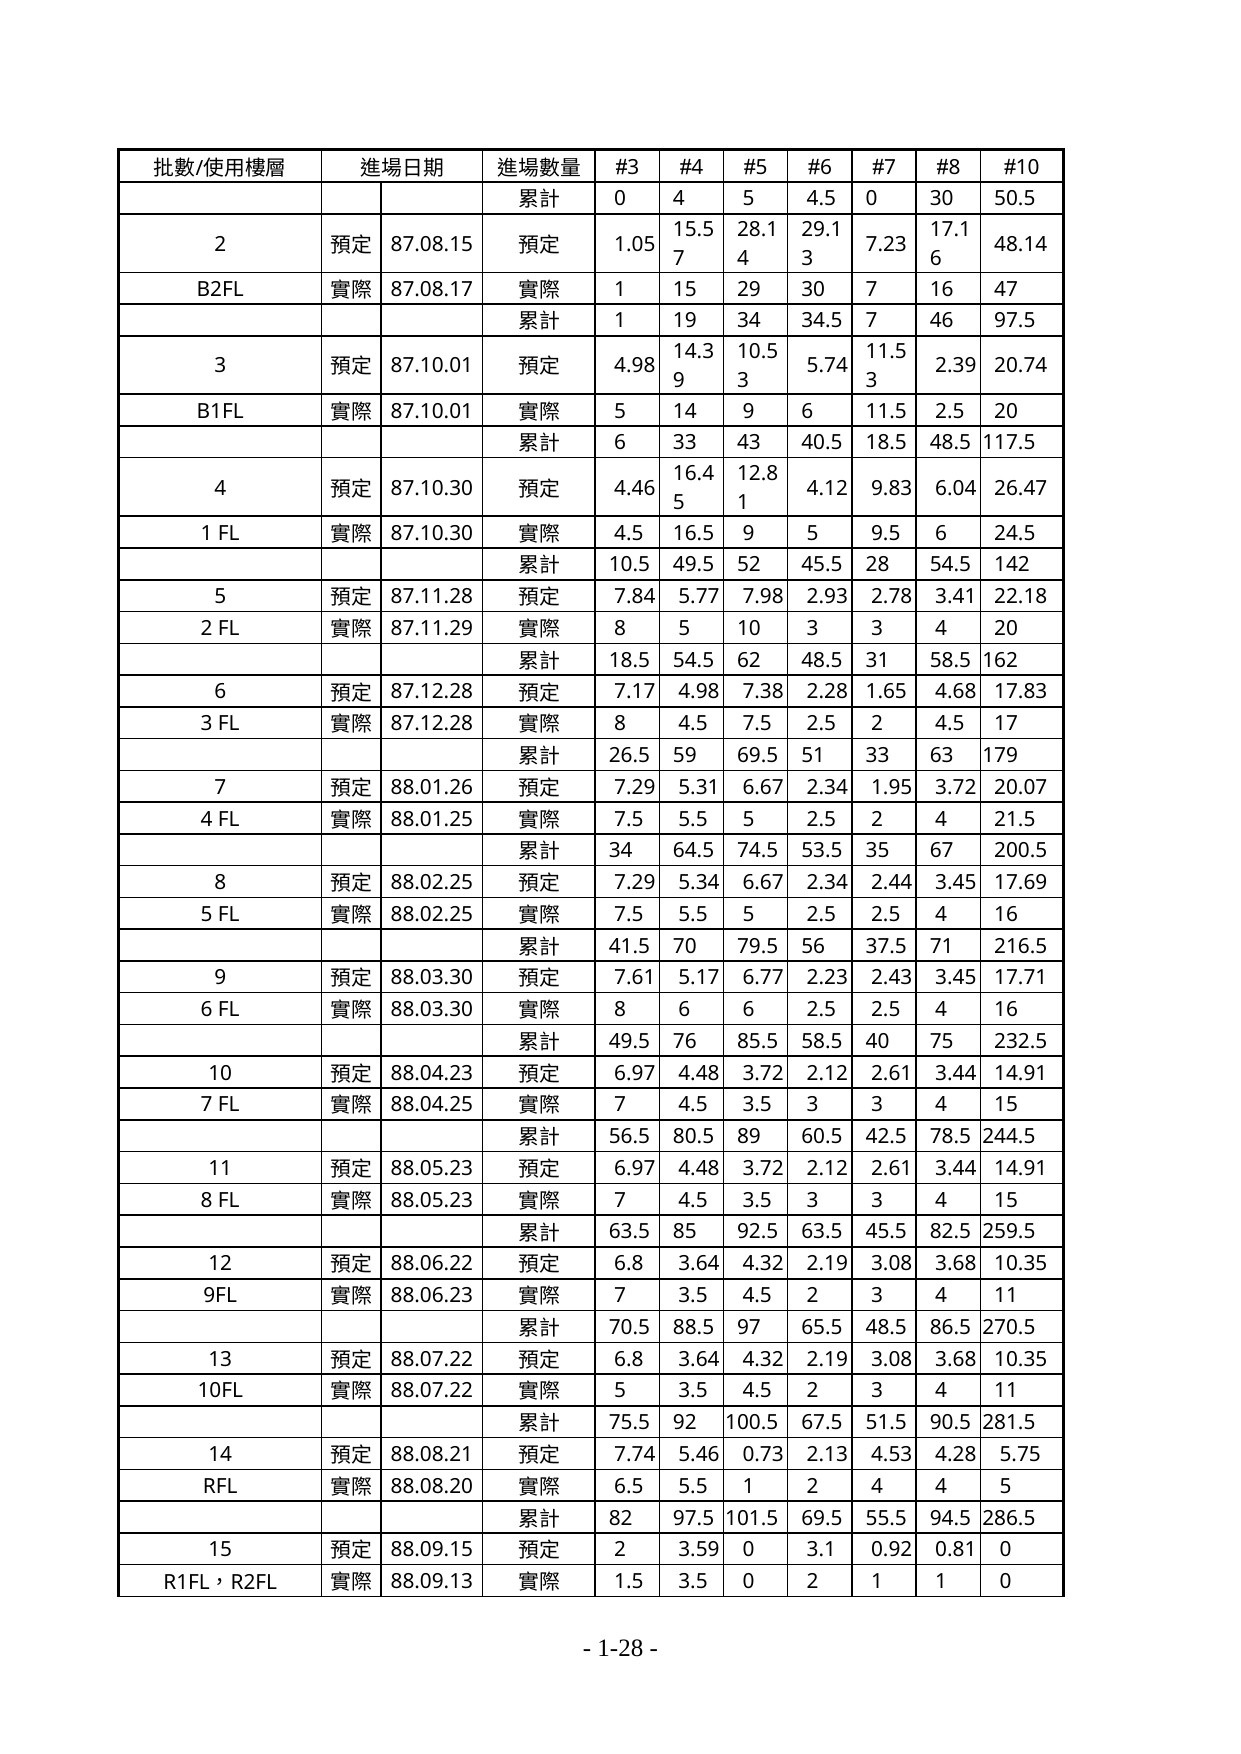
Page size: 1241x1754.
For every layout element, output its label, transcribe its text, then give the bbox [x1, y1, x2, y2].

table_cell 3.5 [660, 1565, 723, 1596]
table_cell 179 [981, 739, 1062, 769]
table_cell 5 [788, 517, 851, 547]
table_cell [322, 644, 380, 674]
table_cell 35 [853, 835, 915, 865]
table_cell 17 [981, 708, 1062, 738]
table_cell 65.5 [788, 1311, 851, 1341]
table_cell 87.11.29 [382, 612, 482, 642]
table_cell 11.5 [853, 395, 915, 425]
table_cell 2 [853, 708, 915, 738]
table_cell 3 [788, 612, 851, 642]
table_cell [120, 183, 321, 213]
table_cell [322, 1311, 380, 1341]
table_cell 16.5 [660, 517, 723, 547]
table_cell 15 [981, 1184, 1062, 1214]
table_cell 5.75 [981, 1438, 1062, 1468]
table_cell 2.23 [788, 962, 851, 992]
table_cell [382, 835, 482, 865]
table_cell 1.05 [596, 215, 659, 271]
table_cell [120, 644, 321, 674]
table_cell 69.5 [724, 739, 787, 769]
table_cell [382, 183, 482, 213]
table_cell 7 [596, 1280, 659, 1309]
table_cell 3 [120, 337, 321, 393]
table_cell 實際 [483, 1565, 594, 1596]
table_cell 4 [917, 1470, 980, 1500]
table_cell 3.5 [724, 1184, 787, 1214]
table_cell [322, 835, 380, 865]
table_cell 預定 [483, 337, 594, 393]
table_cell 97.5 [660, 1502, 723, 1532]
table_cell [322, 549, 380, 579]
table_cell 1.65 [853, 676, 915, 706]
table_header 10 [981, 151, 1062, 181]
table_cell 預定 [483, 676, 594, 706]
table_cell 48.5 [917, 427, 980, 457]
table_cell 0 [981, 1565, 1062, 1596]
table_cell 實際 [322, 395, 380, 425]
table_cell 3.72 [917, 771, 980, 801]
table_cell 2.13 [788, 1438, 851, 1468]
table_cell 累計 [483, 305, 594, 335]
table_cell 88.01.25 [382, 803, 482, 833]
table_cell 3.64 [660, 1248, 723, 1278]
table_cell 1 [596, 305, 659, 335]
table_cell 7.84 [596, 581, 659, 611]
table_cell 88.07.22 [382, 1343, 482, 1373]
table_cell 實際 [322, 517, 380, 547]
table_cell 29.13 [788, 215, 851, 271]
table_header 5 [724, 151, 787, 181]
table_cell 281.5 [981, 1407, 1062, 1437]
table_cell 1 [917, 1565, 980, 1596]
table_cell 2.43 [853, 962, 915, 992]
table_cell 實際 [483, 898, 594, 928]
table_cell 預定 [483, 581, 594, 611]
table_cell 5 [596, 395, 659, 425]
table_cell 6.04 [917, 458, 980, 515]
table_cell 1 [596, 273, 659, 303]
table_cell 預定 [483, 1534, 594, 1564]
table_cell 4 [917, 993, 980, 1024]
table_cell 預定 [483, 866, 594, 897]
table_cell 實際 [322, 1565, 380, 1596]
table_cell 3.5 [660, 1280, 723, 1309]
table_cell 4 [660, 183, 723, 213]
table_cell 46 [917, 305, 980, 335]
table_cell 0.73 [724, 1438, 787, 1468]
table_cell 22.18 [981, 581, 1062, 611]
table_cell 7.98 [724, 581, 787, 611]
table_cell 78.5 [917, 1121, 980, 1151]
table_cell 10 [724, 612, 787, 642]
table_cell 4 [917, 1375, 980, 1405]
table_cell [322, 1025, 380, 1055]
table_cell 4 [917, 1089, 980, 1119]
table_cell 3.59 [660, 1534, 723, 1564]
table_cell 88.02.25 [382, 898, 482, 928]
table_cell 40 [853, 1025, 915, 1055]
table_cell 62 [724, 644, 787, 674]
table_cell 6 FL [120, 993, 321, 1024]
table_cell 6 [596, 427, 659, 457]
table_cell 累計 [483, 835, 594, 865]
table_cell 6.97 [596, 1152, 659, 1182]
table_cell 33 [660, 427, 723, 457]
table_cell 實際 [483, 1184, 594, 1214]
table_cell 2.28 [788, 676, 851, 706]
table_cell 20.07 [981, 771, 1062, 801]
table_cell 89 [724, 1121, 787, 1151]
table_cell 15 [660, 273, 723, 303]
table_cell 244.5 [981, 1121, 1062, 1151]
table_cell 5 [981, 1470, 1062, 1500]
table_cell 259.5 [981, 1216, 1062, 1246]
table_cell 54.5 [917, 549, 980, 579]
table_cell 10.35 [981, 1248, 1062, 1278]
table_cell 34 [596, 835, 659, 865]
table_cell 累計 [483, 1311, 594, 1341]
table_cell 47 [981, 273, 1062, 303]
table_cell 3.1 [788, 1534, 851, 1564]
table_cell [120, 549, 321, 579]
table_cell 5 [660, 612, 723, 642]
table_cell 4 FL [120, 803, 321, 833]
table_cell 26.5 [596, 739, 659, 769]
table_cell 88.06.23 [382, 1280, 482, 1309]
table_cell [120, 1216, 321, 1246]
table_cell 4 [853, 1470, 915, 1500]
table_cell 4 [917, 803, 980, 833]
table_cell 59 [660, 739, 723, 769]
table_cell 18.5 [596, 644, 659, 674]
table_cell 28.14 [724, 215, 787, 271]
table_cell 2 [788, 1280, 851, 1309]
table_cell 88.05.23 [382, 1184, 482, 1214]
table_cell B1FL [120, 395, 321, 425]
table_cell 67 [917, 835, 980, 865]
table_cell 75.5 [596, 1407, 659, 1437]
table_cell 1.5 [596, 1565, 659, 1596]
table_cell 17.16 [917, 215, 980, 271]
table_cell 10.35 [981, 1343, 1062, 1373]
table_cell 2.93 [788, 581, 851, 611]
table_cell 142 [981, 549, 1062, 579]
table_cell RFL [120, 1470, 321, 1500]
table_cell 2 [853, 803, 915, 833]
table_cell 88.06.22 [382, 1248, 482, 1278]
table_cell 3.72 [724, 1152, 787, 1182]
table_cell 42.5 [853, 1121, 915, 1151]
table_cell 4 [917, 612, 980, 642]
table_cell 6 [120, 676, 321, 706]
table_cell 預定 [322, 337, 380, 393]
table_cell 2 [120, 215, 321, 271]
table_cell 20 [981, 395, 1062, 425]
table_cell 5.46 [660, 1438, 723, 1468]
table_cell 216.5 [981, 930, 1062, 960]
table_cell 累計 [483, 549, 594, 579]
table_cell 2.5 [788, 898, 851, 928]
table_cell 34 [724, 305, 787, 335]
table_cell 4.12 [788, 458, 851, 515]
table_cell 預定 [483, 215, 594, 271]
table_cell 預定 [322, 1152, 380, 1182]
table_cell 11 [981, 1280, 1062, 1309]
table_cell 4 [917, 898, 980, 928]
table_cell [382, 1121, 482, 1151]
table_cell 實際 [322, 803, 380, 833]
table_cell 預定 [322, 866, 380, 897]
table_cell 0 [981, 1534, 1062, 1564]
table_cell 8 [120, 866, 321, 897]
table_cell [322, 930, 380, 960]
table_cell 3 [853, 612, 915, 642]
table_cell 實際 [483, 1470, 594, 1500]
table_cell 5 [724, 898, 787, 928]
table_cell 5.5 [660, 803, 723, 833]
table_cell 4 [917, 1280, 980, 1309]
table_cell [382, 1311, 482, 1341]
table_cell 14.39 [660, 337, 723, 393]
table_cell 3 [788, 1184, 851, 1214]
table_cell [322, 427, 380, 457]
table_cell 4.5 [660, 1184, 723, 1214]
table_cell 預定 [322, 1248, 380, 1278]
table_cell 28 [853, 549, 915, 579]
table_cell 2.34 [788, 771, 851, 801]
table_cell 6.8 [596, 1248, 659, 1278]
table_cell [382, 930, 482, 960]
table_cell 實際 [483, 1089, 594, 1119]
table_cell 4 [120, 458, 321, 515]
table_cell 實際 [322, 1375, 380, 1405]
table_cell 9.5 [853, 517, 915, 547]
table_cell [120, 1502, 321, 1532]
table_cell 11 [981, 1375, 1062, 1405]
table_cell 8 FL [120, 1184, 321, 1214]
table_cell 15 [981, 1089, 1062, 1119]
table_cell 預定 [322, 458, 380, 515]
table_cell 88.09.15 [382, 1534, 482, 1564]
table_cell 3.68 [917, 1248, 980, 1278]
table_cell 80.5 [660, 1121, 723, 1151]
table_cell 70 [660, 930, 723, 960]
table_cell 2.61 [853, 1057, 915, 1087]
table_cell 94.5 [917, 1502, 980, 1532]
table_cell 2.12 [788, 1152, 851, 1182]
table_cell 3 [853, 1375, 915, 1405]
table_cell [120, 1311, 321, 1341]
table_cell [382, 739, 482, 769]
table_cell 5.31 [660, 771, 723, 801]
table_cell 88.03.30 [382, 962, 482, 992]
table_cell 87.10.30 [382, 517, 482, 547]
table_cell 3.5 [724, 1089, 787, 1119]
table_cell [382, 305, 482, 335]
table_cell 51 [788, 739, 851, 769]
table_cell 82 [596, 1502, 659, 1532]
table_cell 1 [853, 1565, 915, 1596]
table_cell [382, 427, 482, 457]
table_cell 88.05.23 [382, 1152, 482, 1182]
table_cell 2.5 [853, 898, 915, 928]
table_cell 實際 [322, 708, 380, 738]
table_cell 87.08.17 [382, 273, 482, 303]
table_cell 34.5 [788, 305, 851, 335]
table_cell 8 [596, 993, 659, 1024]
table_cell 實際 [483, 708, 594, 738]
table_cell 6.77 [724, 962, 787, 992]
table_cell 預定 [483, 1343, 594, 1373]
table_cell 200.5 [981, 835, 1062, 865]
table_cell 實際 [322, 898, 380, 928]
table_cell 10.5 [596, 549, 659, 579]
table_cell 1 [724, 1470, 787, 1500]
table_cell 88.5 [660, 1311, 723, 1341]
table_cell 累計 [483, 1025, 594, 1055]
table_cell 58.5 [788, 1025, 851, 1055]
table_cell [382, 644, 482, 674]
table_cell 30 [917, 183, 980, 213]
table_cell 79.5 [724, 930, 787, 960]
table_cell 87.10.01 [382, 395, 482, 425]
table_cell 6 [724, 993, 787, 1024]
table_cell [322, 183, 380, 213]
table_cell 預定 [322, 1343, 380, 1373]
table_cell 3 [788, 1089, 851, 1119]
table_cell 實際 [483, 395, 594, 425]
table_cell 101.5 [724, 1502, 787, 1532]
table_cell 56 [788, 930, 851, 960]
table_cell 預定 [483, 1438, 594, 1468]
table_cell 4.53 [853, 1438, 915, 1468]
table_cell 2.5 [853, 993, 915, 1024]
table_cell 15.57 [660, 215, 723, 271]
table_cell 92.5 [724, 1216, 787, 1246]
table_cell 11.53 [853, 337, 915, 393]
table_cell 3 FL [120, 708, 321, 738]
table_cell 100.5 [724, 1407, 787, 1437]
table_cell 4.48 [660, 1152, 723, 1182]
table_cell 7.61 [596, 962, 659, 992]
table_cell R1FL，R2FL [120, 1565, 321, 1596]
table_cell 7 [596, 1184, 659, 1214]
table_cell 實際 [322, 993, 380, 1024]
table_cell 87.12.28 [382, 676, 482, 706]
table_cell 5 [724, 183, 787, 213]
table_cell 9.83 [853, 458, 915, 515]
table_cell 4.68 [917, 676, 980, 706]
table_cell 7.74 [596, 1438, 659, 1468]
table_cell 5.77 [660, 581, 723, 611]
table_cell B2FL [120, 273, 321, 303]
table_cell 5.74 [788, 337, 851, 393]
table_cell 3.41 [917, 581, 980, 611]
table_cell 21.5 [981, 803, 1062, 833]
table_cell 2.44 [853, 866, 915, 897]
table_cell 7 FL [120, 1089, 321, 1119]
table_cell 71 [917, 930, 980, 960]
table_cell [382, 1216, 482, 1246]
table_cell 16.45 [660, 458, 723, 515]
table_cell 預定 [483, 771, 594, 801]
table_cell 7 [853, 305, 915, 335]
table_cell 270.5 [981, 1311, 1062, 1341]
table_cell 30 [788, 273, 851, 303]
table_cell 49.5 [660, 549, 723, 579]
table_cell 17.83 [981, 676, 1062, 706]
table_cell 預定 [322, 1534, 380, 1564]
table_cell 3.5 [660, 1375, 723, 1405]
table_cell 88.01.26 [382, 771, 482, 801]
table_cell 累計 [483, 739, 594, 769]
table_cell [382, 1502, 482, 1532]
table_cell 2 [788, 1375, 851, 1405]
table_cell 6 [660, 993, 723, 1024]
table_cell 3.72 [724, 1057, 787, 1087]
table_cell 90.5 [917, 1407, 980, 1437]
table_cell 實際 [483, 1375, 594, 1405]
table_cell 4.5 [788, 183, 851, 213]
table_cell 2.19 [788, 1248, 851, 1278]
table_cell 6.8 [596, 1343, 659, 1373]
table_cell 49.5 [596, 1025, 659, 1055]
table_cell 累計 [483, 644, 594, 674]
table_cell 48.14 [981, 215, 1062, 271]
table_cell 82.5 [917, 1216, 980, 1246]
table_cell 4.32 [724, 1343, 787, 1373]
table_header 8 [917, 151, 980, 181]
table_cell [120, 305, 321, 335]
table_cell 3 [853, 1280, 915, 1309]
table_cell 4.98 [596, 337, 659, 393]
table_cell 16 [917, 273, 980, 303]
table_cell 6.97 [596, 1057, 659, 1087]
table_cell [322, 1407, 380, 1437]
table_cell 累計 [483, 183, 594, 213]
table_cell 2 [788, 1565, 851, 1596]
table_cell 88.03.30 [382, 993, 482, 1024]
table_cell 4.32 [724, 1248, 787, 1278]
table_header 7 [853, 151, 915, 181]
table_cell 31 [853, 644, 915, 674]
table_cell 3.44 [917, 1057, 980, 1087]
table_cell 7.29 [596, 771, 659, 801]
table_cell 7.5 [724, 708, 787, 738]
table_cell 88.07.22 [382, 1375, 482, 1405]
table_cell [382, 549, 482, 579]
table_header 進場日期 [322, 151, 482, 181]
table_cell 9FL [120, 1280, 321, 1309]
table_cell 3 [853, 1089, 915, 1119]
table_cell 56.5 [596, 1121, 659, 1151]
table_cell 4.46 [596, 458, 659, 515]
table_cell [120, 835, 321, 865]
table_cell 4.5 [660, 708, 723, 738]
table_cell 48.5 [853, 1311, 915, 1341]
table_cell [120, 1407, 321, 1437]
table_cell 14.91 [981, 1152, 1062, 1182]
table_cell 0.92 [853, 1534, 915, 1564]
table_cell 29 [724, 273, 787, 303]
table_cell 52 [724, 549, 787, 579]
table_cell 6 [788, 395, 851, 425]
table_cell 87.08.15 [382, 215, 482, 271]
table_cell 97 [724, 1311, 787, 1341]
table_cell 162 [981, 644, 1062, 674]
table_cell 53.5 [788, 835, 851, 865]
table_cell 76 [660, 1025, 723, 1055]
table_cell 0 [724, 1565, 787, 1596]
table_cell [120, 930, 321, 960]
table_cell 實際 [322, 1280, 380, 1309]
table_cell 87.10.01 [382, 337, 482, 393]
table_cell 0.81 [917, 1534, 980, 1564]
table_cell 18.5 [853, 427, 915, 457]
table_cell 實際 [322, 273, 380, 303]
table_cell 4.5 [724, 1280, 787, 1309]
table_cell 0 [853, 183, 915, 213]
table_cell [382, 1025, 482, 1055]
table_cell 14 [120, 1438, 321, 1468]
table_cell 9 [120, 962, 321, 992]
table_cell 69.5 [788, 1502, 851, 1532]
table_cell 87.12.28 [382, 708, 482, 738]
table_cell 2.5 [788, 993, 851, 1024]
table_cell 10FL [120, 1375, 321, 1405]
table_cell 7.5 [596, 803, 659, 833]
table_cell 預定 [322, 962, 380, 992]
table_cell 2 [788, 1470, 851, 1500]
table_cell 預定 [483, 1152, 594, 1182]
table_cell 預定 [322, 215, 380, 271]
table_cell 6.67 [724, 771, 787, 801]
table_cell 實際 [483, 612, 594, 642]
table_cell 預定 [483, 458, 594, 515]
table_cell 8 [596, 612, 659, 642]
table_cell 2.39 [917, 337, 980, 393]
table_cell 43 [724, 427, 787, 457]
table_cell 15 [120, 1534, 321, 1564]
table_cell 5.34 [660, 866, 723, 897]
table_cell 14.91 [981, 1057, 1062, 1087]
table_cell 實際 [322, 1184, 380, 1214]
table_cell 7.17 [596, 676, 659, 706]
table_cell 預定 [322, 676, 380, 706]
table_cell 92 [660, 1407, 723, 1437]
table_cell 67.5 [788, 1407, 851, 1437]
table_cell 88.08.20 [382, 1470, 482, 1500]
table_cell 實際 [483, 1280, 594, 1309]
table_cell 實際 [483, 273, 594, 303]
table_cell 7.38 [724, 676, 787, 706]
table_cell 4.48 [660, 1057, 723, 1087]
table_cell 7 [596, 1089, 659, 1119]
table_cell 85.5 [724, 1025, 787, 1055]
table_cell 17.71 [981, 962, 1062, 992]
table_cell 8 [596, 708, 659, 738]
table_cell 2.78 [853, 581, 915, 611]
table_cell 63 [917, 739, 980, 769]
table_cell 232.5 [981, 1025, 1062, 1055]
table_cell 預定 [322, 771, 380, 801]
table_cell 12 [120, 1248, 321, 1278]
table_cell [382, 1407, 482, 1437]
table_cell 88.02.25 [382, 866, 482, 897]
table_cell 86.5 [917, 1311, 980, 1341]
table_cell 2.5 [788, 708, 851, 738]
table_cell 58.5 [917, 644, 980, 674]
table_cell 10.53 [724, 337, 787, 393]
table_cell 實際 [322, 1470, 380, 1500]
table_cell 6 [917, 517, 980, 547]
table_cell 3.08 [853, 1248, 915, 1278]
table_cell [120, 427, 321, 457]
table_cell 7 [120, 771, 321, 801]
table_cell 60.5 [788, 1121, 851, 1151]
table_cell [322, 739, 380, 769]
table_cell 實際 [322, 612, 380, 642]
table_cell 2 [596, 1534, 659, 1564]
table_cell [322, 1502, 380, 1532]
table_cell 預定 [483, 1248, 594, 1278]
table_cell [120, 1121, 321, 1151]
table_cell 97.5 [981, 305, 1062, 335]
table_cell 4.5 [917, 708, 980, 738]
table_cell 實際 [483, 517, 594, 547]
table_cell 2.5 [917, 395, 980, 425]
table_cell 7.29 [596, 866, 659, 897]
table_cell [120, 739, 321, 769]
table_cell 預定 [483, 1057, 594, 1087]
table_cell 117.5 [981, 427, 1062, 457]
table_header 6 [788, 151, 851, 181]
table_cell 4.5 [724, 1375, 787, 1405]
table_cell 預定 [322, 581, 380, 611]
table_cell 55.5 [853, 1502, 915, 1532]
table_cell 1 FL [120, 517, 321, 547]
table_cell 33 [853, 739, 915, 769]
table_cell 預定 [322, 1438, 380, 1468]
table_cell 2.12 [788, 1057, 851, 1087]
table_cell 5 FL [120, 898, 321, 928]
table_cell 88.09.13 [382, 1565, 482, 1596]
table_cell 87.11.28 [382, 581, 482, 611]
table_cell 7.5 [596, 898, 659, 928]
table_cell 預定 [322, 1057, 380, 1087]
table_cell 10 [120, 1057, 321, 1087]
table_cell 16 [981, 993, 1062, 1024]
table_cell 286.5 [981, 1502, 1062, 1532]
table_header 批數/使用樓層 [120, 151, 321, 181]
table_cell 2.61 [853, 1152, 915, 1182]
table_cell 3.64 [660, 1343, 723, 1373]
table_cell 19 [660, 305, 723, 335]
table_cell 88.04.25 [382, 1089, 482, 1119]
table_cell 0 [596, 183, 659, 213]
table_cell 6.5 [596, 1470, 659, 1500]
table_cell 0 [724, 1534, 787, 1564]
table_cell 13 [120, 1343, 321, 1373]
table_cell 20.74 [981, 337, 1062, 393]
table_cell 累計 [483, 930, 594, 960]
table_cell 50.5 [981, 183, 1062, 213]
table_cell 63.5 [788, 1216, 851, 1246]
table_cell 11 [120, 1152, 321, 1182]
table_cell 70.5 [596, 1311, 659, 1341]
table_cell 4.5 [596, 517, 659, 547]
table_cell 9 [724, 517, 787, 547]
table_cell 5.17 [660, 962, 723, 992]
table_cell 7.23 [853, 215, 915, 271]
table_cell 實際 [322, 1089, 380, 1119]
table_cell 51.5 [853, 1407, 915, 1437]
table_cell 9 [724, 395, 787, 425]
table_cell 45.5 [853, 1216, 915, 1246]
table_cell 4.5 [660, 1089, 723, 1119]
table_cell 3.45 [917, 866, 980, 897]
table_cell 88.04.23 [382, 1057, 482, 1087]
table_cell 3.68 [917, 1343, 980, 1373]
table_cell 40.5 [788, 427, 851, 457]
table_cell 85 [660, 1216, 723, 1246]
table_cell [120, 1025, 321, 1055]
table_cell 45.5 [788, 549, 851, 579]
table_cell 預定 [483, 962, 594, 992]
table_cell 累計 [483, 1502, 594, 1532]
table_cell 88.08.21 [382, 1438, 482, 1468]
table_cell 12.81 [724, 458, 787, 515]
table_cell 87.10.30 [382, 458, 482, 515]
table_header 進場數量 [483, 151, 594, 181]
table_cell 4 [917, 1184, 980, 1214]
table_cell 7 [853, 273, 915, 303]
table_cell 74.5 [724, 835, 787, 865]
table_cell 48.5 [788, 644, 851, 674]
table_cell 54.5 [660, 644, 723, 674]
table_cell 累計 [483, 1216, 594, 1246]
table_cell 5 [120, 581, 321, 611]
table_cell [322, 1121, 380, 1151]
table_cell 6.67 [724, 866, 787, 897]
table_cell 16 [981, 898, 1062, 928]
table_cell 63.5 [596, 1216, 659, 1246]
table_cell 64.5 [660, 835, 723, 865]
table_cell 3 [853, 1184, 915, 1214]
table_cell 4.98 [660, 676, 723, 706]
table_cell 2.5 [788, 803, 851, 833]
table_cell 5.5 [660, 1470, 723, 1500]
table_cell [322, 1216, 380, 1246]
table_cell 3.44 [917, 1152, 980, 1182]
table_cell 5.5 [660, 898, 723, 928]
table_cell 實際 [483, 803, 594, 833]
table_cell 5 [596, 1375, 659, 1405]
table_cell 3.08 [853, 1343, 915, 1373]
table_cell 累計 [483, 1407, 594, 1437]
table_cell 3.45 [917, 962, 980, 992]
table_cell 累計 [483, 427, 594, 457]
table_header 4 [660, 151, 723, 181]
table_cell 1.95 [853, 771, 915, 801]
table_cell 26.47 [981, 458, 1062, 515]
table_cell 17.69 [981, 866, 1062, 897]
table_cell 累計 [483, 1121, 594, 1151]
table_cell 實際 [483, 993, 594, 1024]
table_cell 2.19 [788, 1343, 851, 1373]
table_cell 24.5 [981, 517, 1062, 547]
table_cell 20 [981, 612, 1062, 642]
table_cell 4.28 [917, 1438, 980, 1468]
table_cell 37.5 [853, 930, 915, 960]
table_cell 2 FL [120, 612, 321, 642]
table_cell 14 [660, 395, 723, 425]
table_cell [322, 305, 380, 335]
table_cell 41.5 [596, 930, 659, 960]
table_header 3 [596, 151, 659, 181]
table_cell 5 [724, 803, 787, 833]
table_cell 75 [917, 1025, 980, 1055]
table_cell 2.34 [788, 866, 851, 897]
